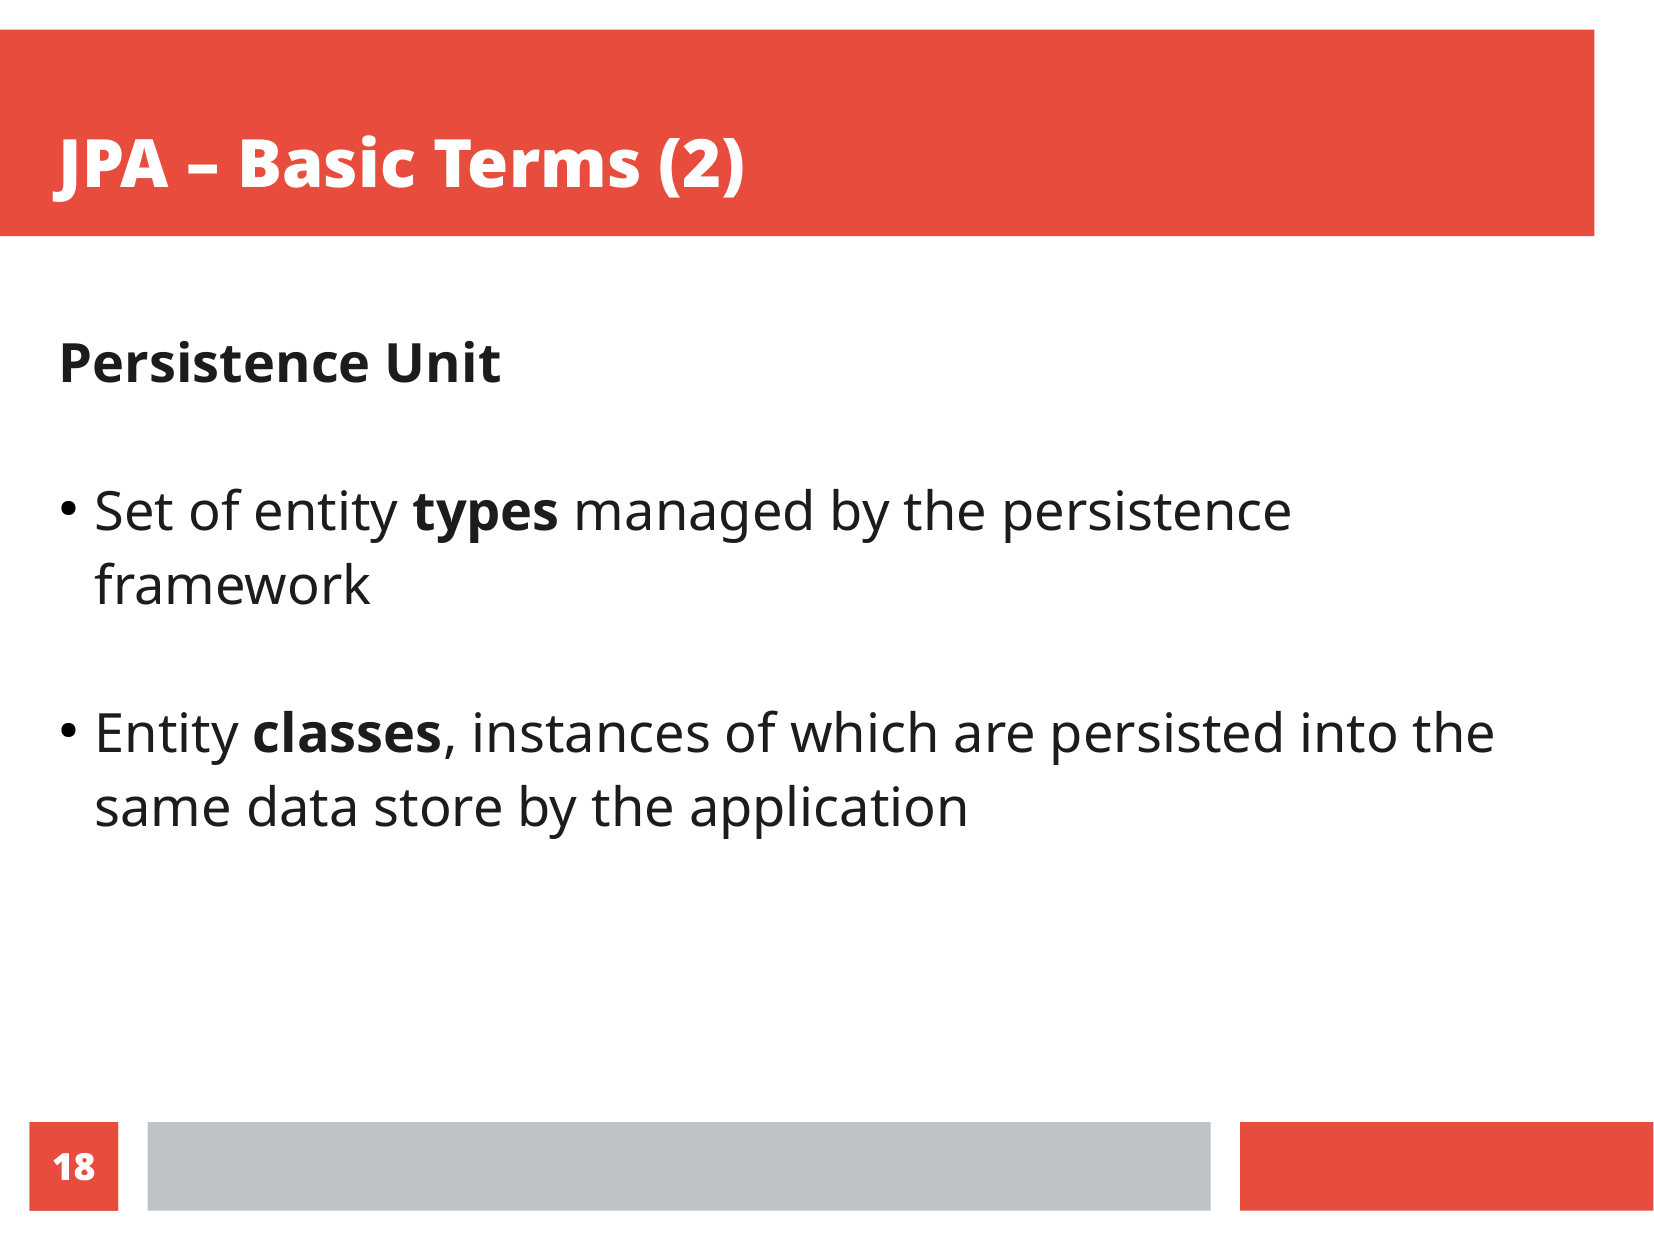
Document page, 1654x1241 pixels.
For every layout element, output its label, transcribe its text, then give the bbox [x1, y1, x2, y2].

subtitle Persistence Unit Set of entity types managed by the persistence framework Entity classes, instances of which are persisted into the same data store by the application [59, 324, 1565, 1093]
title JPA – Basic Terms (2) [59, 59, 1595, 207]
